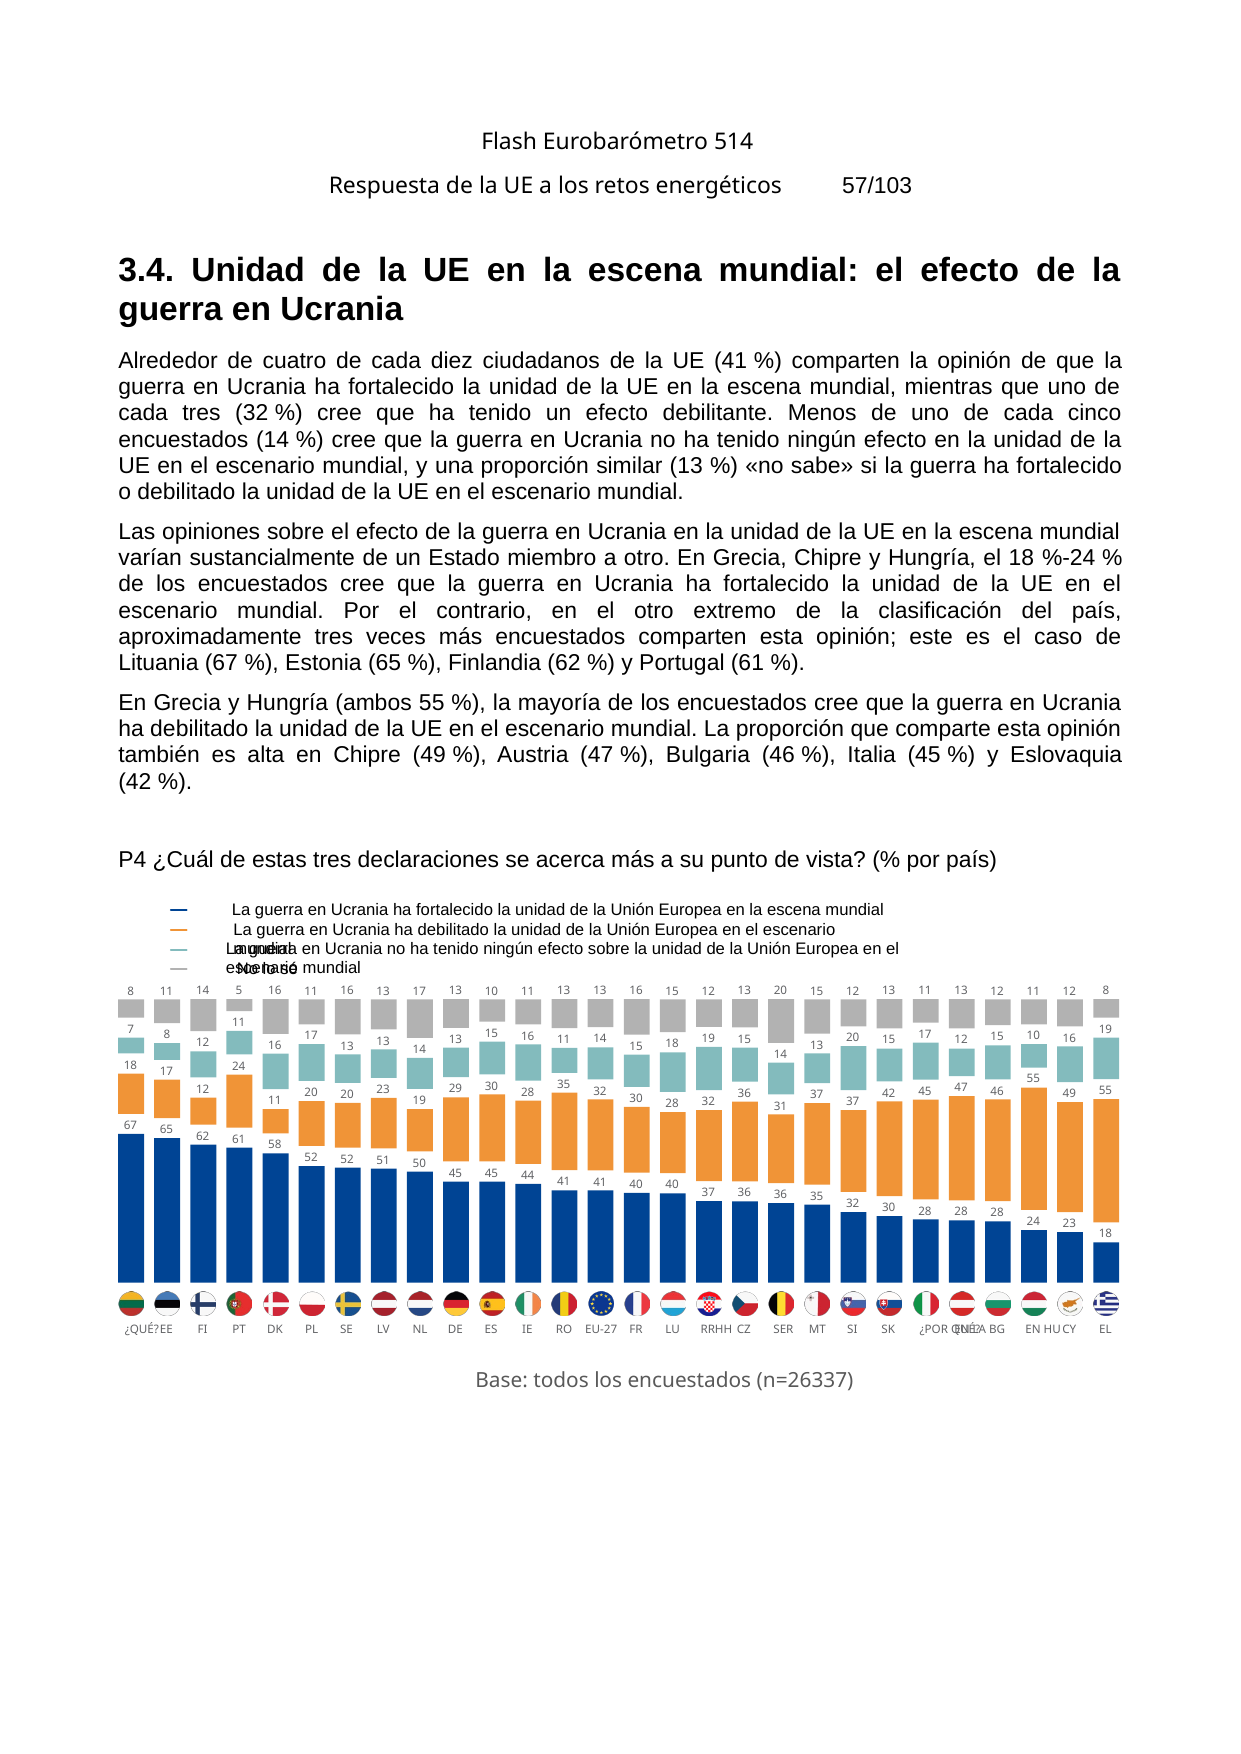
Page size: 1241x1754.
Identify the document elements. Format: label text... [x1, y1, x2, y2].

picture [226, 1291, 252, 1316]
picture [660, 1291, 686, 1316]
picture [985, 1291, 1011, 1316]
picture [624, 1291, 650, 1316]
text Alrededor de cuatro de cada diez ciudadanos de la UE (41 %) comparten la opinión de que la guerra en Ucrania ha fortalecido la unidad de la UE en la escena mundial, mientras que uno de cada tres (32 %) cree que ha tenido un efecto debilitante. Menos de uno de cada cinco encuestados (14 %) cree que la guerra en Ucrania no ha tenido ningún efecto en la unidad de la UE en el escenario mundial, y una proporción similar (13 %) «no sabe» si la guerra ha fortalecido o debilitado la unidad de la UE en el escenario mundial. [118, 347, 1122, 505]
picture [949, 1291, 975, 1316]
picture [263, 1291, 289, 1316]
text Las opiniones sobre el efecto de la guerra en Ucrania en la unidad de la UE en la escena mundial varían sustancialmente de un Estado miembro a otro. En Grecia, Chipre y Hungría, el 18 %-24 % de los encuestados cree que la guerra en Ucrania ha fortalecido la unidad de la UE en el escenario mundial. Por el contrario, en el otro extremo de la clasificación del país, aproximadamente tres veces más encuestados comparten esta opinión; este es el caso de Lituania (67 %), Estonia (65 %), Finlandia (62 %) y Portugal (61 %). [118, 518, 1122, 676]
picture [335, 1291, 361, 1316]
picture [732, 1291, 758, 1316]
picture [371, 1291, 397, 1316]
picture [515, 1291, 541, 1316]
picture [804, 1291, 830, 1316]
picture [840, 1291, 866, 1316]
picture [551, 1291, 577, 1316]
text En Grecia y Hungría (ambos 55 %), la mayoría de los encuestados cree que la guerra en Ucrania ha debilitado la unidad de la UE en el escenario mundial. La proporción que comparte esta opinión también es alta en Chipre (49 %), Austria (47 %), Bulgaria (46 %), Italia (45 %) y Eslovaquia (42 %). [118, 689, 1122, 794]
picture [913, 1291, 939, 1316]
picture [118, 1291, 144, 1316]
picture [1057, 1291, 1083, 1316]
picture [768, 1291, 794, 1316]
picture [1021, 1291, 1047, 1316]
picture [190, 1291, 216, 1316]
text P4 ¿Cuál de estas tres declaraciones se acerca más a su punto de vista? (% por país) [118, 846, 1122, 873]
picture [154, 1291, 180, 1316]
picture [876, 1291, 902, 1316]
picture [443, 1291, 469, 1316]
picture [588, 1291, 614, 1316]
picture [1093, 1291, 1119, 1316]
subtitle 3.4. Unidad de la UE en la escena mundial: el efecto de la guerra en Ucrania [118, 250, 1122, 328]
picture [407, 1291, 433, 1316]
picture [696, 1291, 722, 1316]
picture [479, 1291, 505, 1316]
picture [299, 1291, 325, 1316]
